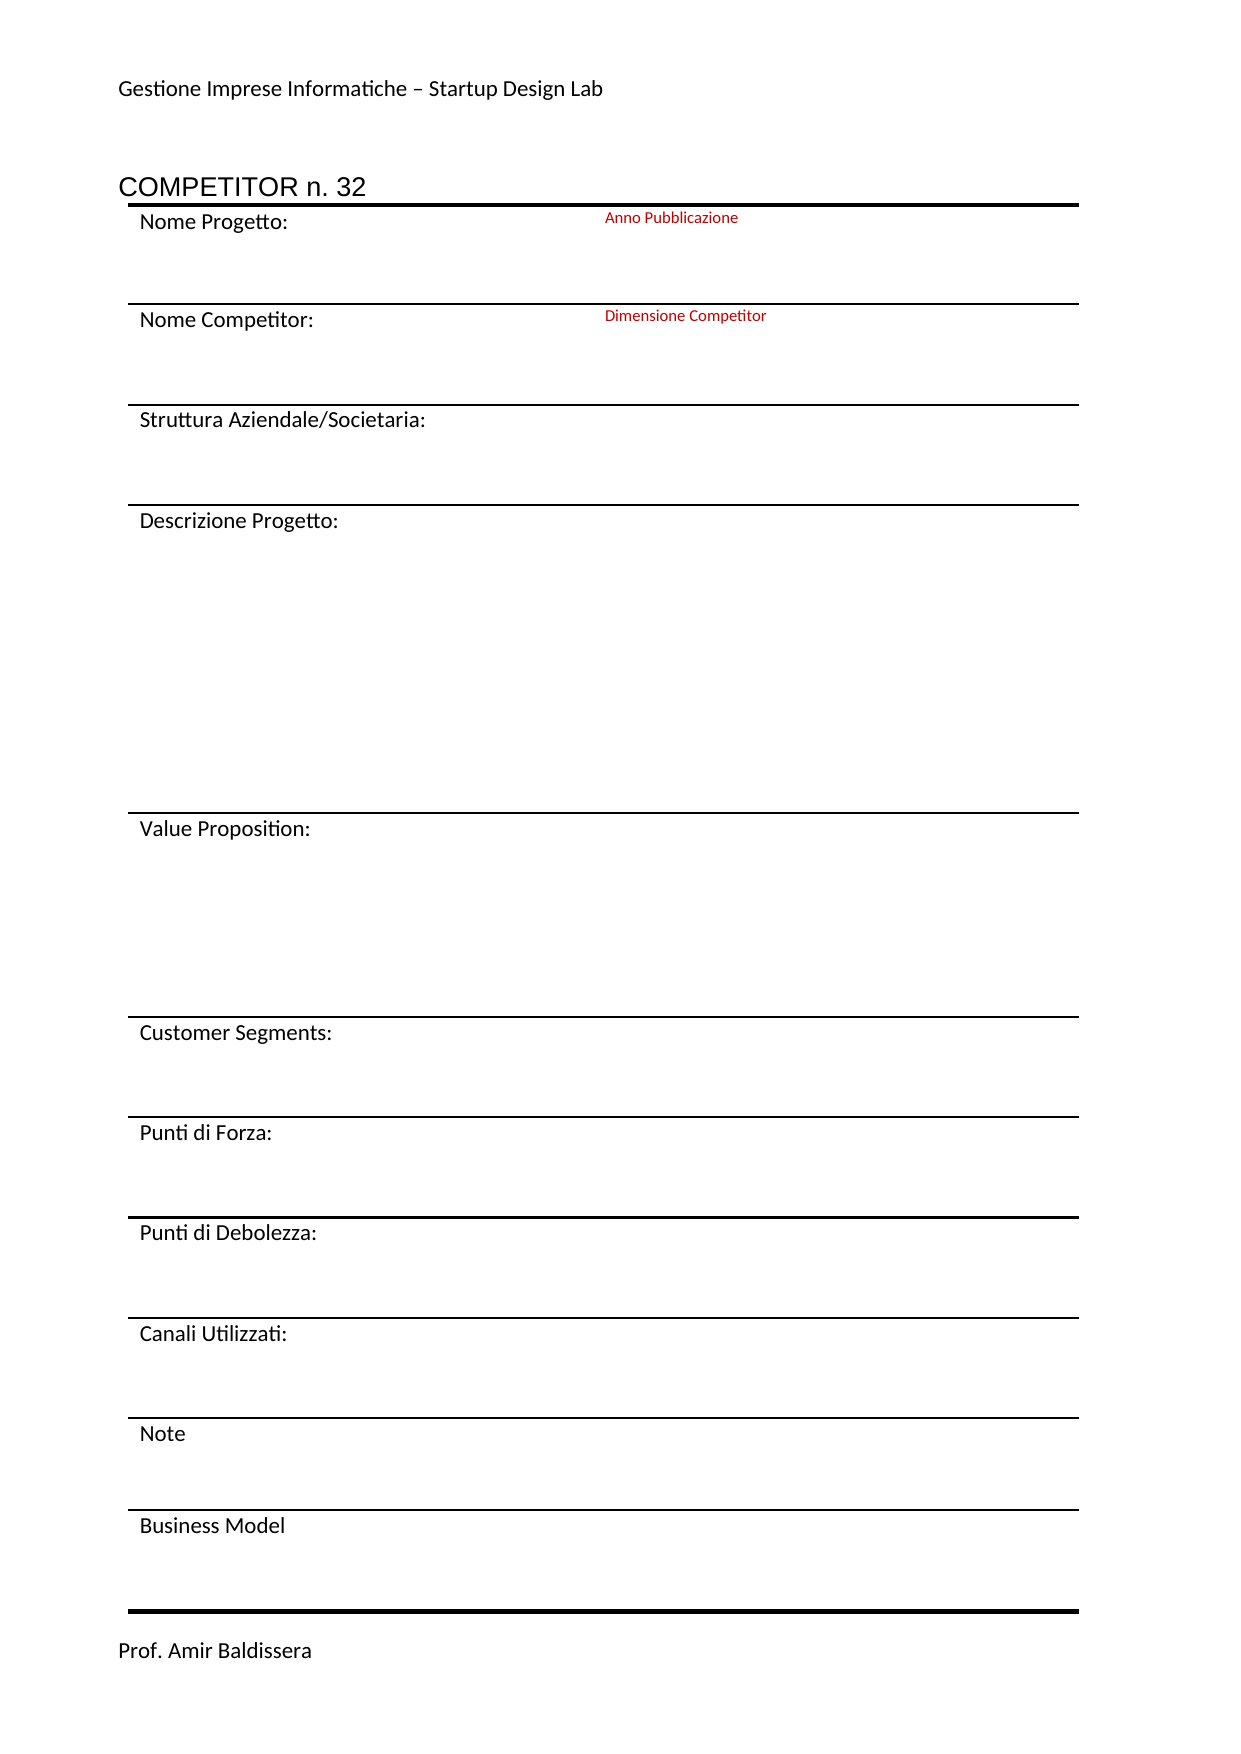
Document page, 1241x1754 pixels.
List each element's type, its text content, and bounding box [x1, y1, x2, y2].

table_cell Punti di Debolezza: [128, 1219, 1078, 1317]
table_cell Note [128, 1419, 1078, 1509]
table_cell Business Model [128, 1511, 1078, 1609]
table_cell Descrizione Progetto: [128, 506, 1078, 812]
table_cell Nome Competitor: [128, 305, 593, 403]
table_header Anno Pubblicazione [594, 207, 1078, 303]
table_cell Customer Segments: [128, 1018, 1078, 1116]
table_cell Value Proposition: [128, 814, 1078, 1016]
table_cell Dimensione Competitor [594, 305, 1078, 403]
table_cell Punti di Forza: [128, 1118, 1078, 1216]
table_cell Canali Utilizzati: [128, 1319, 1078, 1417]
table_header Nome Progetto: [128, 207, 593, 303]
subtitle COMPETITOR n. 32 [118, 171, 1122, 203]
table_cell Struttura Aziendale/Societaria: [128, 406, 1078, 504]
